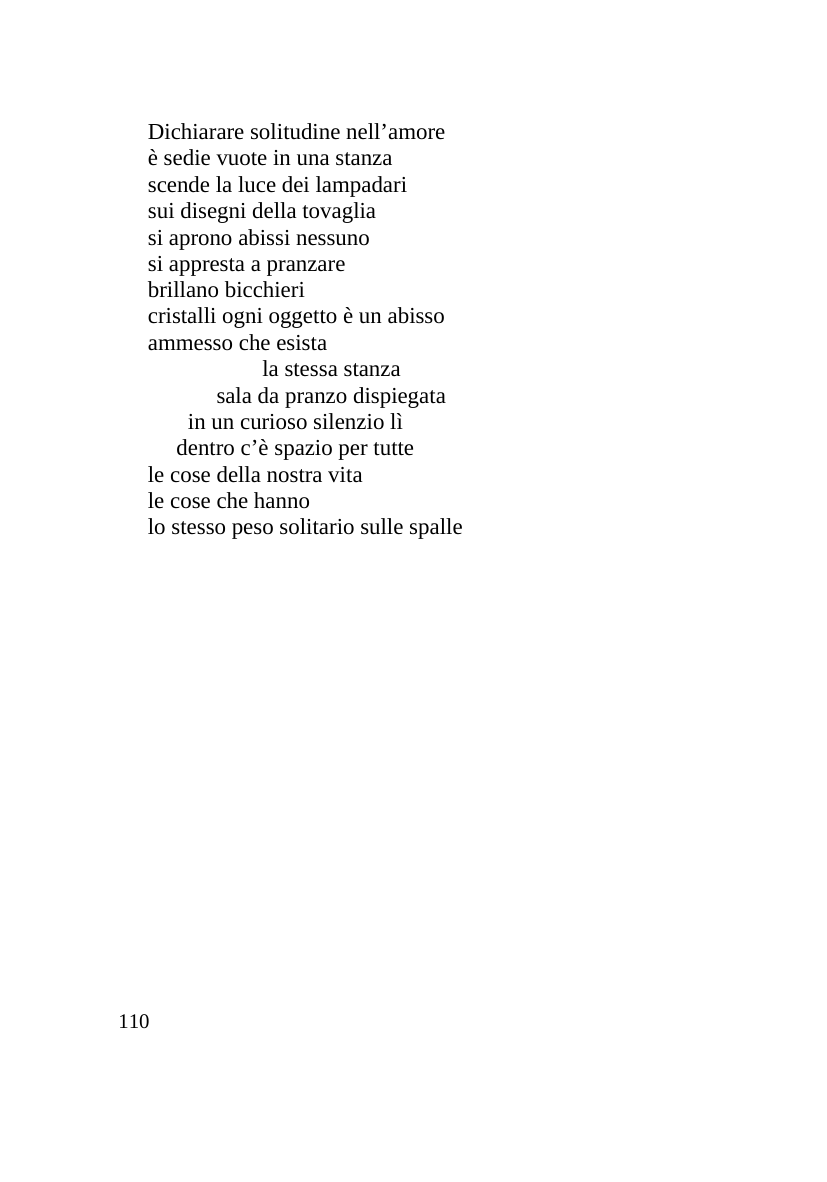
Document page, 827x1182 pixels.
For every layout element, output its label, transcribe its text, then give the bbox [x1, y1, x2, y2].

text in un curioso silenzio lì [148, 408, 709, 434]
text scende la luce dei lampadari [148, 171, 709, 197]
text brillano bicchieri [148, 276, 709, 303]
text la stessa stanza [148, 355, 709, 382]
text si appresta a pranzare [148, 250, 709, 276]
text sala da pranzo dispiegata [148, 382, 709, 408]
text ammesso che esista [148, 329, 709, 355]
text si aprono abissi nessuno [148, 223, 709, 250]
text le cose che hanno [148, 487, 709, 513]
text le cose della nostra vita [148, 461, 709, 487]
text lo stesso peso solitario sulle spalle [148, 513, 709, 540]
text cristalli ogni oggetto è un abisso [148, 303, 709, 329]
text Dichiarare solitudine nell’amore [148, 118, 709, 144]
text dentro c’è spazio per tutte [148, 434, 709, 461]
text è sedie vuote in una stanza [148, 144, 709, 171]
text sui disegni della tovaglia [148, 197, 709, 223]
